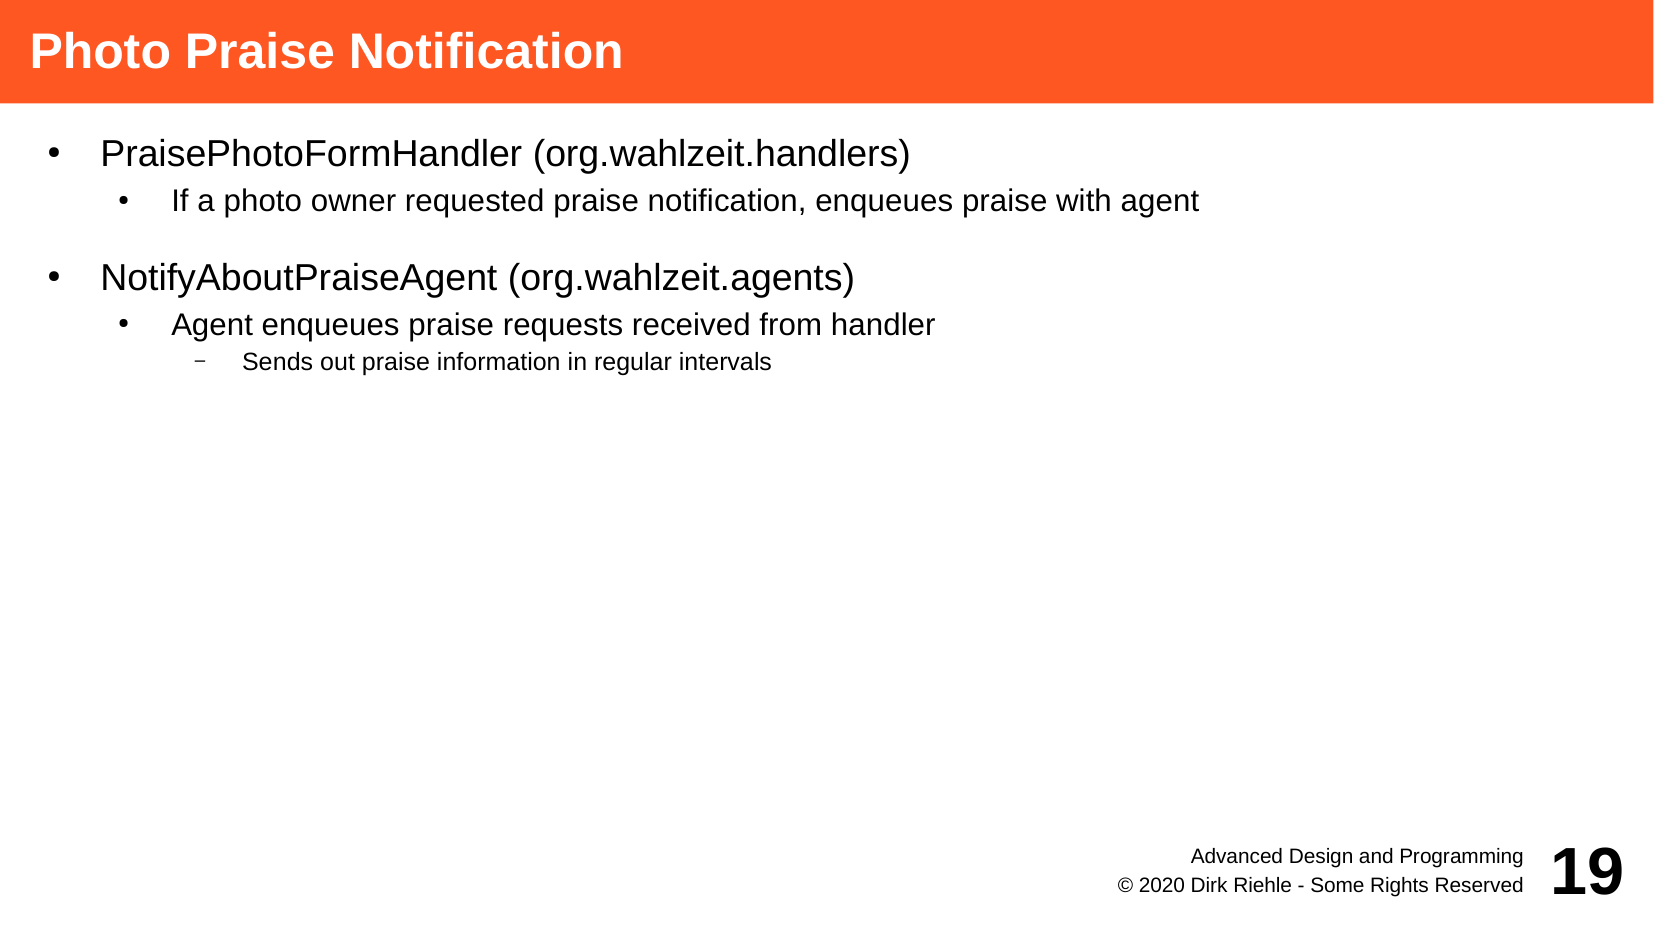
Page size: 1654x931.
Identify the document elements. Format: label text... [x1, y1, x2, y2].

title Photo Praise Notification [0, 0, 1654, 104]
list PraisePhotoFormHandler (org.wahlzeit.handlers) If a photo owner requested praise notification, enqueues praise with agent NotifyAboutPraiseAgent (org.wahlzeit.agents) Agent enqueues praise requests received from handler Sends out praise information in regular intervals [29, 132, 1625, 813]
